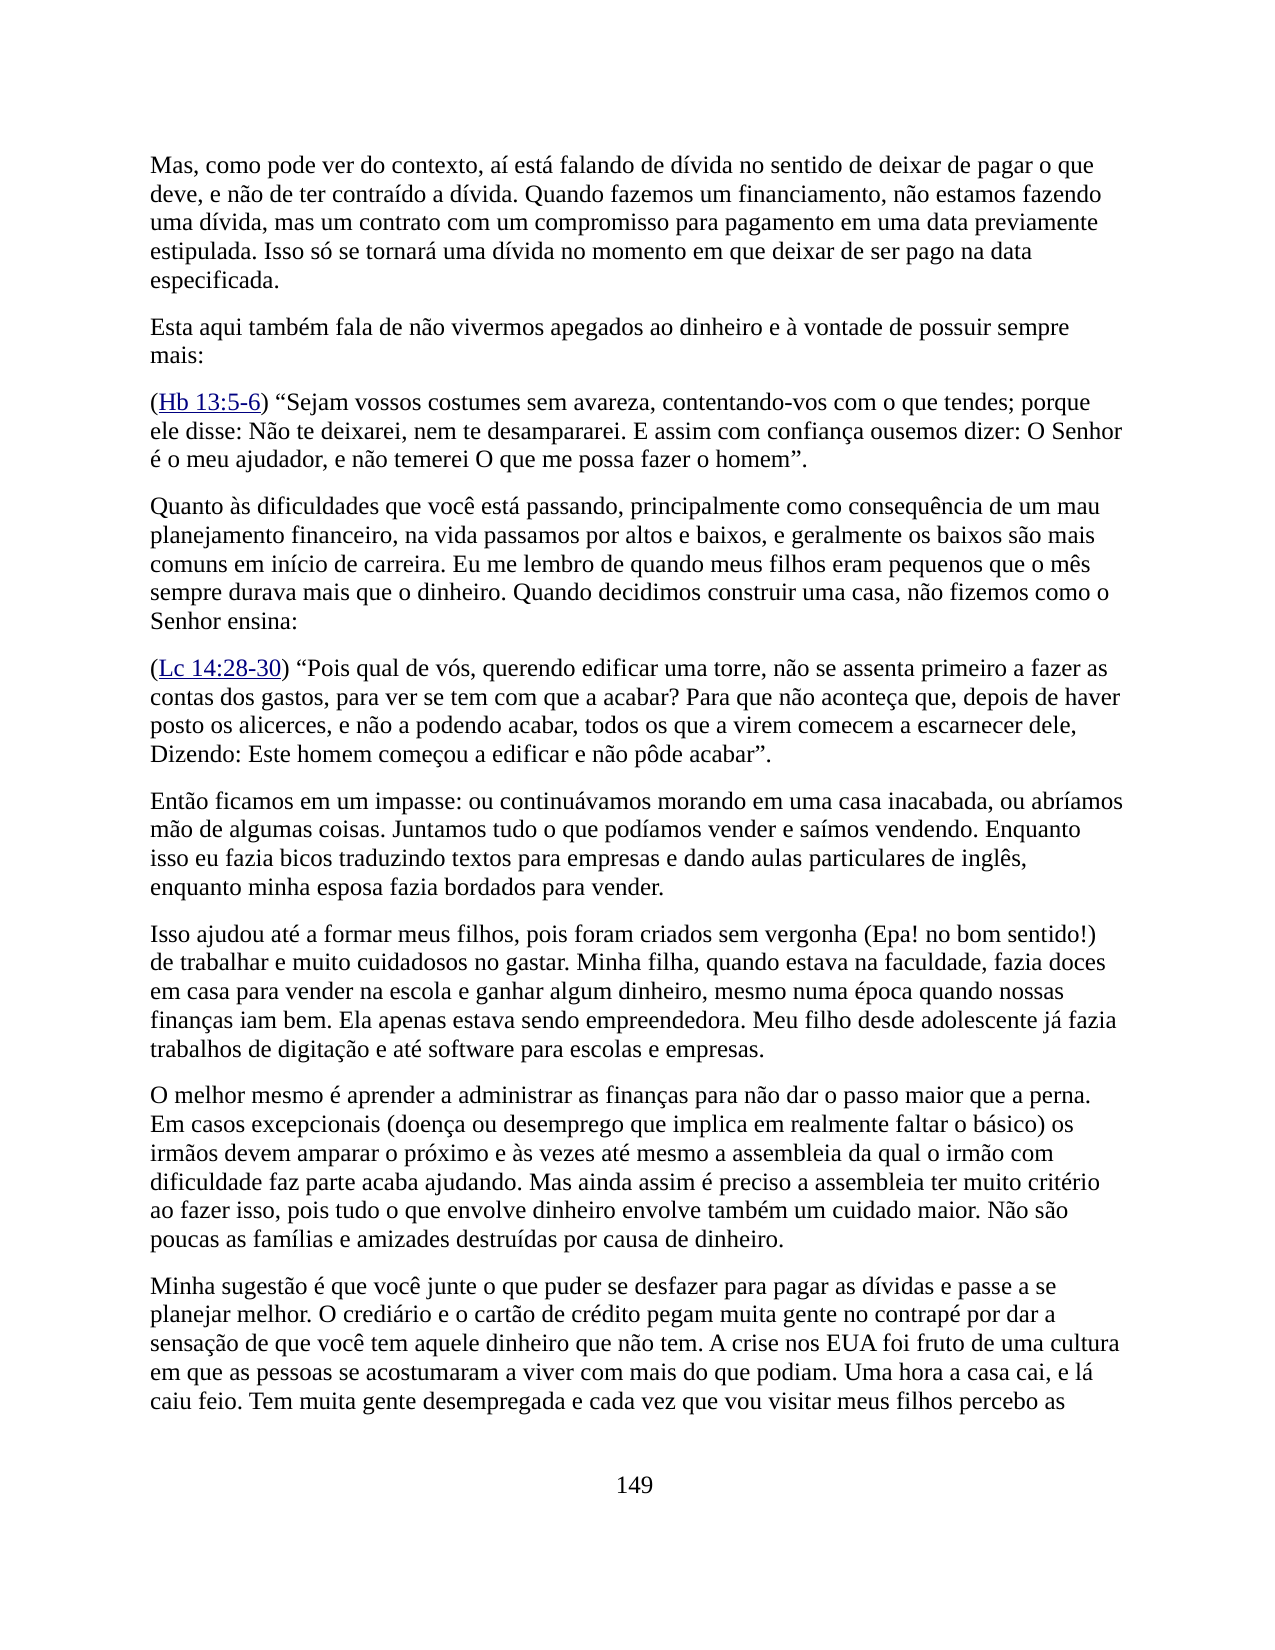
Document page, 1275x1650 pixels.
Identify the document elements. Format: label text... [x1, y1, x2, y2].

text Mas, como pode ver do contexto, aí está falando de dívida no sentido de deixar de pagar o que deve, e não de ter contraído a dívida. Quando fazemos um financiamento, não estamos fazendo uma dívida, mas um contrato com um compromisso para pagamento em uma data previamente estipulada. Isso só se tornará uma dívida no momento em que deixar de ser pago na data especificada. [150, 150, 1125, 294]
text (Lc 14:28-30) “Pois qual de vós, querendo edificar uma torre, não se assenta primeiro a fazer as contas dos gastos, para ver se tem com que a acabar? Para que não aconteça que, depois de haver posto os alicerces, e não a podendo acabar, todos os que a virem comecem a escarnecer dele, Dizendo: Este homem começou a edificar e não pôde acabar”. [150, 653, 1125, 768]
text Então ficamos em um impasse: ou continuávamos morando em uma casa inacabada, ou abríamos mão de algumas coisas. Juntamos tudo o que podíamos vender e saímos vendendo. Enquanto isso eu fazia bicos traduzindo textos para empresas e dando aulas particulares de inglês, enquanto minha esposa fazia bordados para vender. [150, 786, 1125, 901]
text Minha sugestão é que você junte o que puder se desfazer para pagar as dívidas e passe a se planejar melhor. O crediário e o cartão de crédito pegam muita gente no contrapé por dar a sensação de que você tem aquele dinheiro que não tem. A crise nos EUA foi fruto de uma cultura em que as pessoas se acostumaram a viver com mais do que podiam. Uma hora a casa cai, e lá caiu feio. Tem muita gente desempregada e cada vez que vou visitar meus filhos percebo as [150, 1271, 1125, 1414]
text Isso ajudou até a formar meus filhos, pois foram criados sem vergonha (Epa! no bom sentido!) de trabalhar e muito cuidadosos no gastar. Minha filha, quando estava na faculdade, fazia doces em casa para vender na escola e ganhar algum dinheiro, mesmo numa época quando nossas finanças iam bem. Ela apenas estava sendo empreendedora. Meu filho desde adolescente já fazia trabalhos de digitação e até software para escolas e empresas. [150, 919, 1125, 1062]
text O melhor mesmo é aprender a administrar as finanças para não dar o passo maior que a perna. Em casos excepcionais (doença ou desemprego que implica em realmente faltar o básico) os irmãos devem amparar o próximo e às vezes até mesmo a assembleia da qual o irmão com dificuldade faz parte acaba ajudando. Mas ainda assim é preciso a assembleia ter muito critério ao fazer isso, pois tudo o que envolve dinheiro envolve também um cuidado maior. Não são poucas as famílias e amizades destruídas por causa de dinheiro. [150, 1080, 1125, 1253]
text Quanto às dificuldades que você está passando, principalmente como consequência de um mau planejamento financeiro, na vida passamos por altos e baixos, e geralmente os baixos são mais comuns em início de carreira. Eu me lembro de quando meus filhos eram pequenos que o mês sempre durava mais que o dinheiro. Quando decidimos construir uma casa, não fizemos como o Senhor ensina: [150, 491, 1125, 635]
text Esta aqui também fala de não vivermos apegados ao dinheiro e à vontade de possuir sempre mais: [150, 312, 1125, 369]
text (Hb 13:5-6) “Sejam vossos costumes sem avareza, contentando-vos com o que tendes; porque ele disse: Não te deixarei, nem te desampararei. E assim com confiança ousemos dizer: O Senhor é o meu ajudador, e não temerei O que me possa fazer o homem”. [150, 387, 1125, 473]
